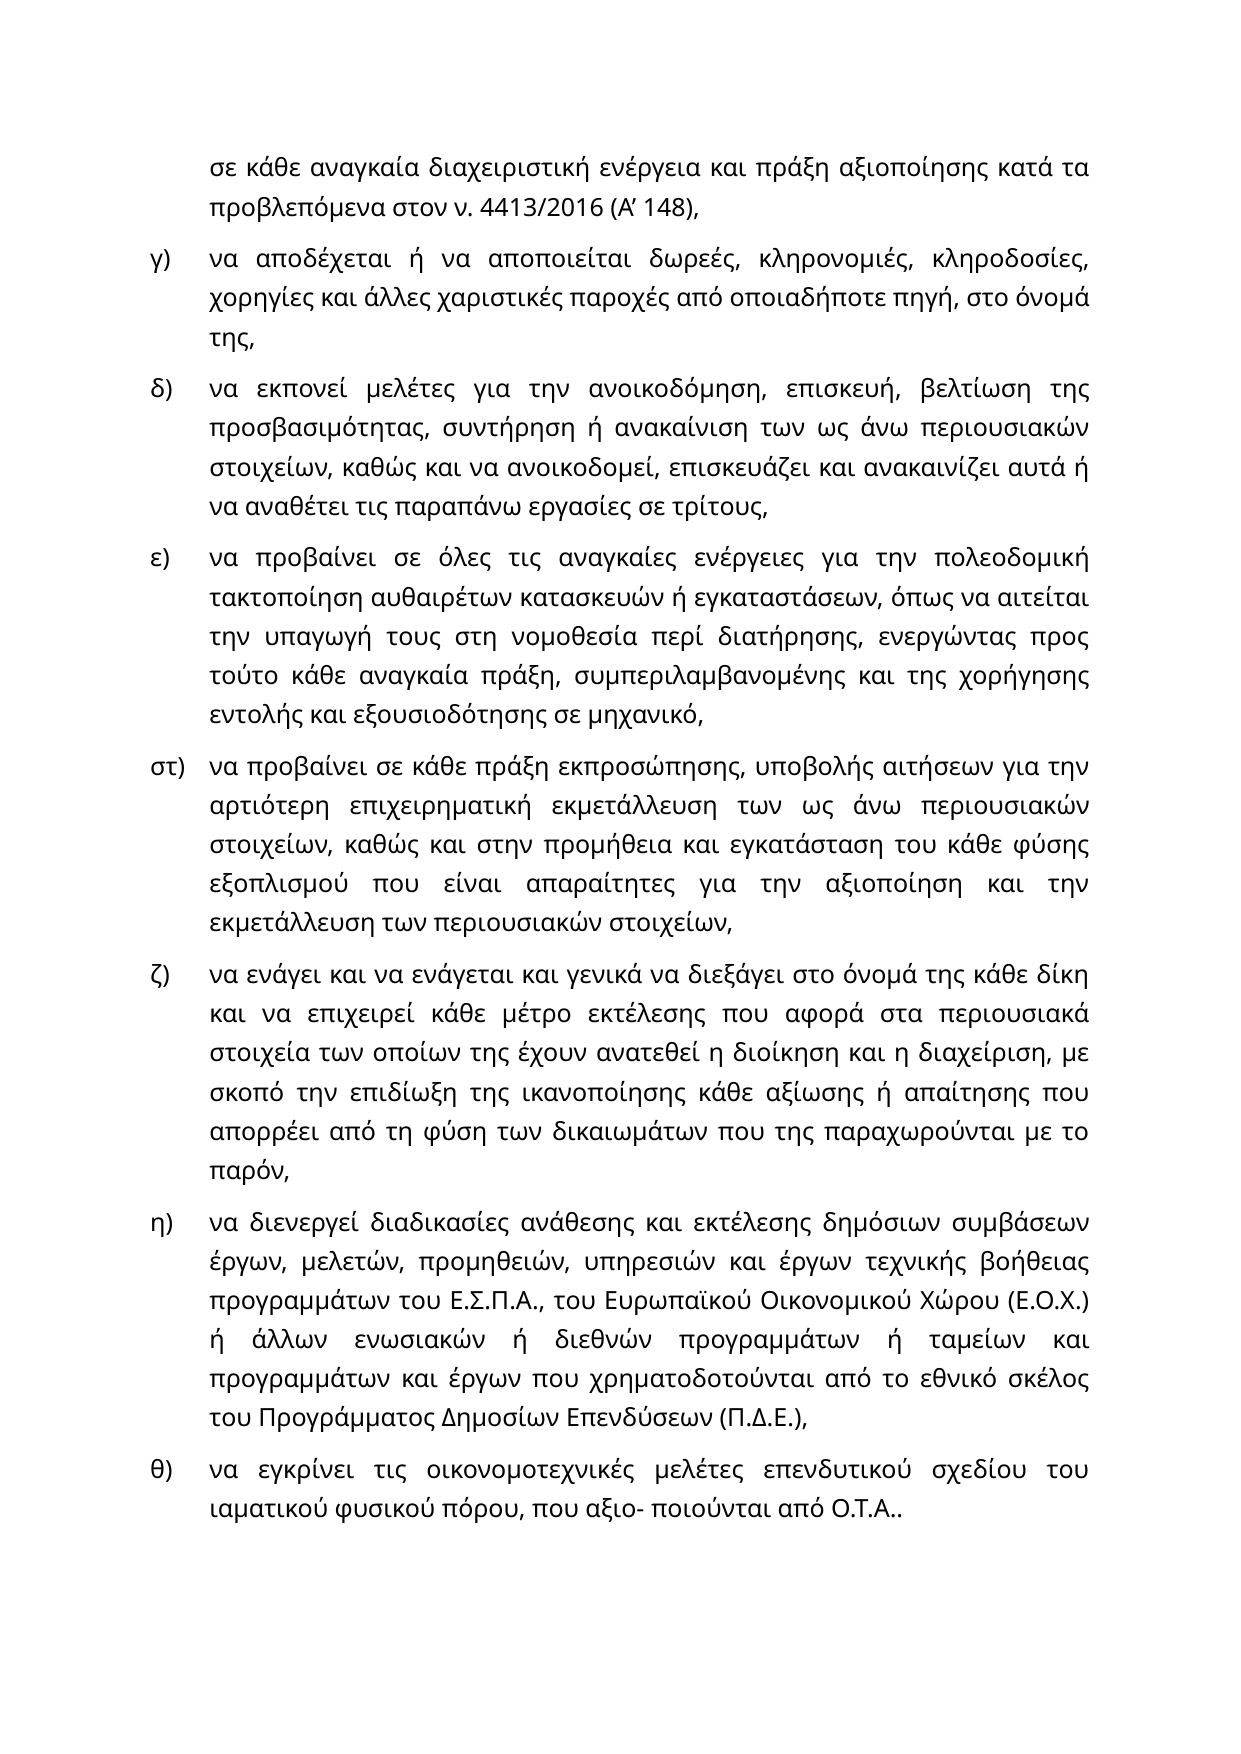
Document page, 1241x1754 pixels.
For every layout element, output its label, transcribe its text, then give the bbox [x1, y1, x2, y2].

list ε) να προβαίνει σε όλες τις αναγκαίες ενέργειες για την πολεοδομική τακτοποίηση αυθαιρέτων κατασκευών ή εγκαταστάσεων, όπως να αιτείται την υπαγωγή τους στη νομοθεσία περί διατήρησης, ενεργώντας προς τούτο κάθε αναγκαία πράξη, συμπεριλαμβανομένης και της χορήγησης εντολής και εξουσιοδότησης σε μηχανικό, [150, 540, 1090, 731]
list ζ) να ενάγει και να ενάγεται και γενικά να διεξάγει στο όνομά της κάθε δίκη και να επιχειρεί κάθε μέτρο εκτέλεσης που αφορά στα περιουσιακά στοιχεία των οποίων της έχουν ανατεθεί η διοίκηση και η διαχείριση, με σκοπό την επιδίωξη της ικανοποίησης κάθε αξίωσης ή απαίτησης που απορρέει από τη φύση των δικαιωμάτων που της παραχωρούνται με το παρόν, [150, 957, 1090, 1187]
list θ) να εγκρίνει τις οικονομοτεχνικές μελέτες επενδυτικού σχεδίου του ιαματικού φυσικού πόρου, που αξιο- ποιούνται από Ο.Τ.Α.. [150, 1452, 1090, 1525]
list γ) να αποδέχεται ή να αποποιείται δωρεές, κληρονομιές, κληροδοσίες, χορηγίες και άλλες χαριστικές παροχές από οποιαδήποτε πηγή, στο όνομά της, [150, 241, 1090, 353]
list η) να διενεργεί διαδικασίες ανάθεσης και εκτέλεσης δημόσιων συμβάσεων έργων, μελετών, προμηθειών, υπηρεσιών και έργων τεχνικής βοήθειας προγραμμάτων του Ε.Σ.Π.Α., του Ευρωπαϊκού Οικονομικού Χώρου (Ε.Ο.Χ.) ή άλλων ενωσιακών ή διεθνών προγραμμάτων ή ταμείων και προγραμμάτων και έργων που χρηματοδοτούνται από το εθνικό σκέλος του Προγράμματος Δημοσίων Επενδύσεων (Π.Δ.Ε.), [150, 1204, 1090, 1434]
list στ) να προβαίνει σε κάθε πράξη εκπροσώπησης, υποβολής αιτήσεων για την αρτιότερη επιχειρηματική εκμετάλλευση των ως άνω περιουσιακών στοιχείων, καθώς και στην προμήθεια και εγκατάσταση του κάθε φύσης εξοπλισμού που είναι απαραίτητες για την αξιοποίηση και την εκμετάλλευση των περιουσιακών στοιχείων, [150, 748, 1090, 939]
list δ) να εκπονεί μελέτες για την ανοικοδόμηση, επισκευή, βελτίωση της προσβασιμότητας, συντήρηση ή ανακαίνιση των ως άνω περιουσιακών στοιχείων, καθώς και να ανοικοδομεί, επισκευάζει και ανακαινίζει αυτά ή να αναθέτει τις παραπάνω εργασίες σε τρίτους, [150, 371, 1090, 522]
list σε κάθε αναγκαία διαχειριστική ενέργεια και πράξη αξιοποίησης κατά τα προβλεπόμενα στον ν. 4413/2016 (Α’ 148), [150, 150, 1090, 223]
